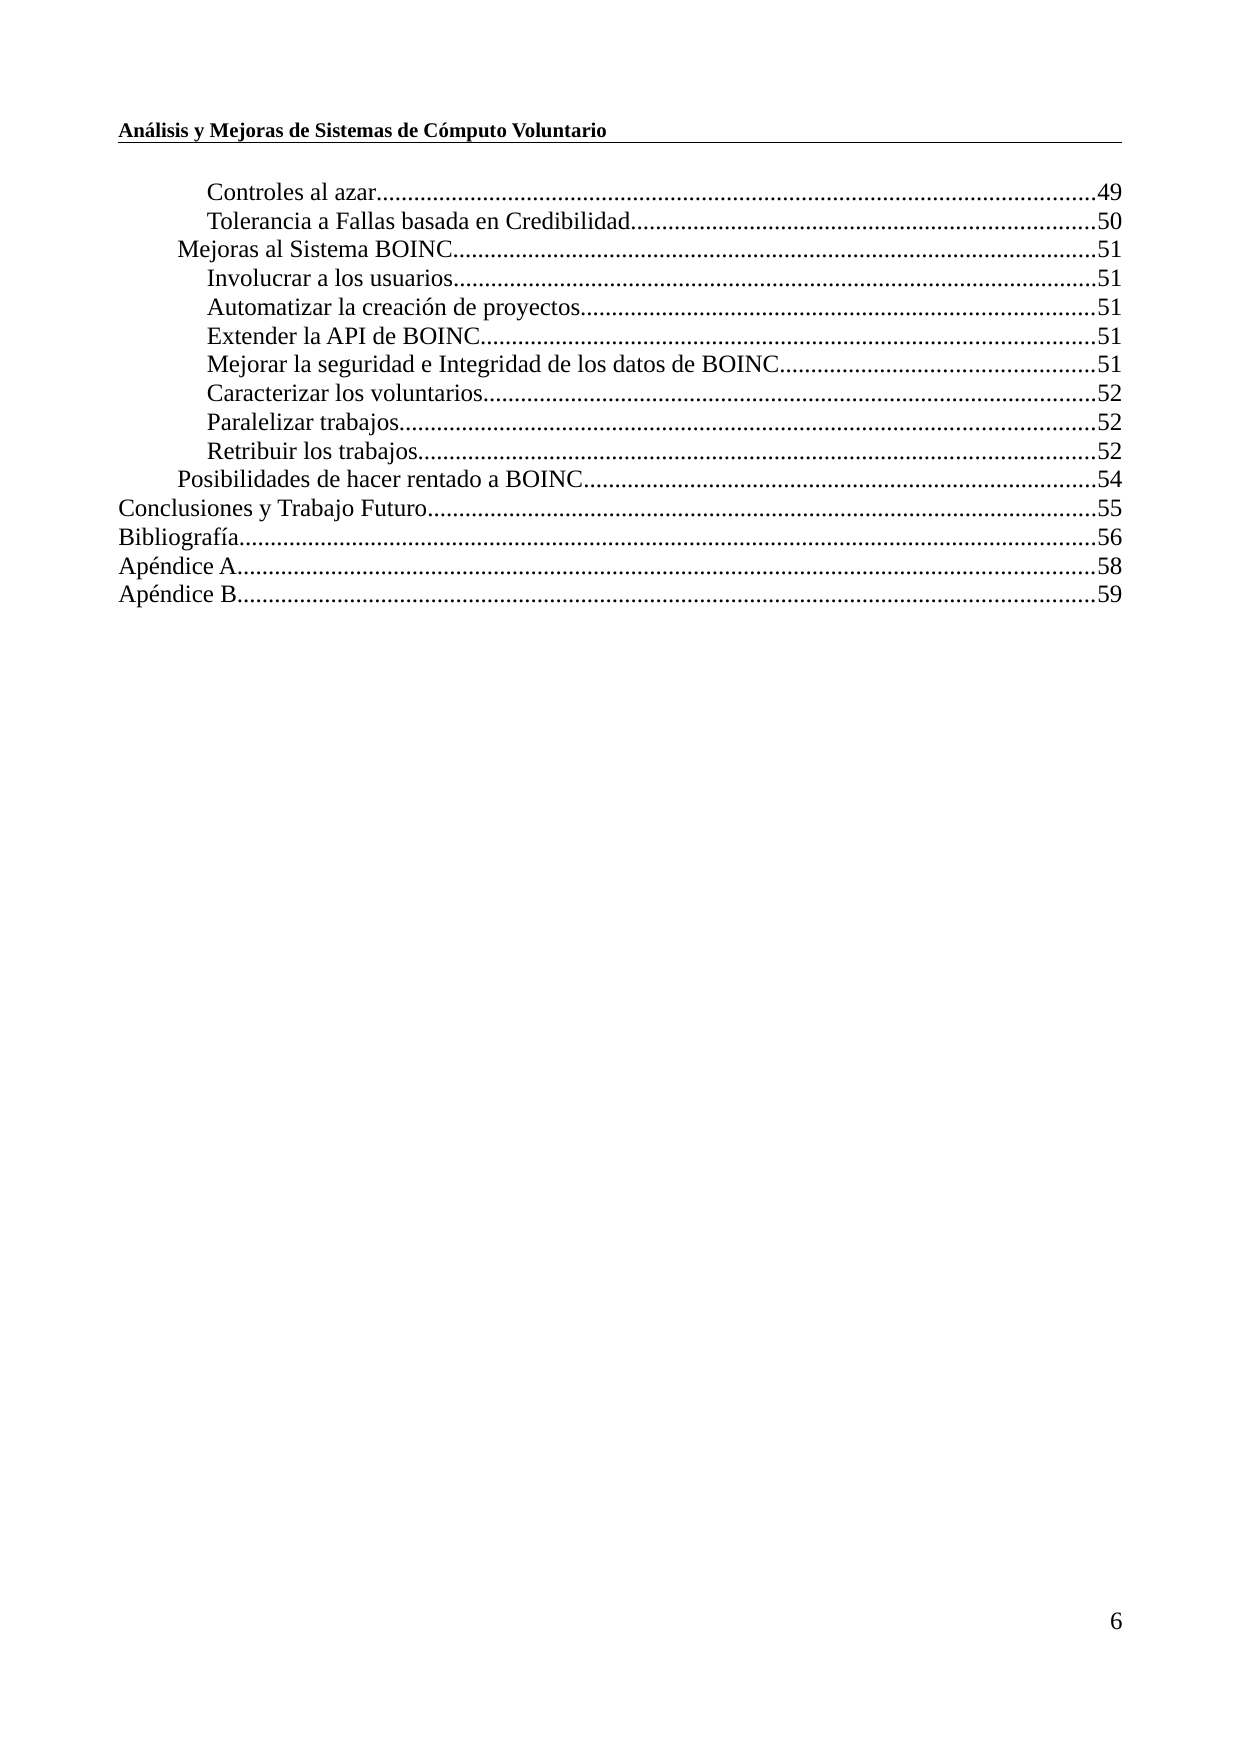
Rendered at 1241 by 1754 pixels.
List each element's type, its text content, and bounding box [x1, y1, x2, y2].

text Mejoras al Sistema BOINC 51 [177, 234, 1122, 263]
text Mejorar la seguridad e Integridad de los datos de BOINC 51 [207, 349, 1122, 378]
text Caracterizar los voluntarios 52 [207, 378, 1122, 407]
text Involucrar a los usuarios 51 [207, 263, 1122, 292]
text Tolerancia a Fallas basada en Credibilidad 50 [207, 206, 1122, 234]
text Controles al azar 49 [207, 177, 1122, 206]
text Automatizar la creación de proyectos 51 [207, 292, 1122, 321]
text Extender la API de BOINC 51 [207, 321, 1122, 349]
text Apéndice B 59 [118, 579, 1122, 608]
text Bibliografía 56 [118, 522, 1122, 551]
text Posibilidades de hacer rentado a BOINC 54 [177, 464, 1122, 493]
text Paralelizar trabajos 52 [207, 407, 1122, 436]
text Retribuir los trabajos 52 [207, 436, 1122, 464]
text Conclusiones y Trabajo Futuro 55 [118, 493, 1122, 522]
text Apéndice A 58 [118, 551, 1122, 579]
